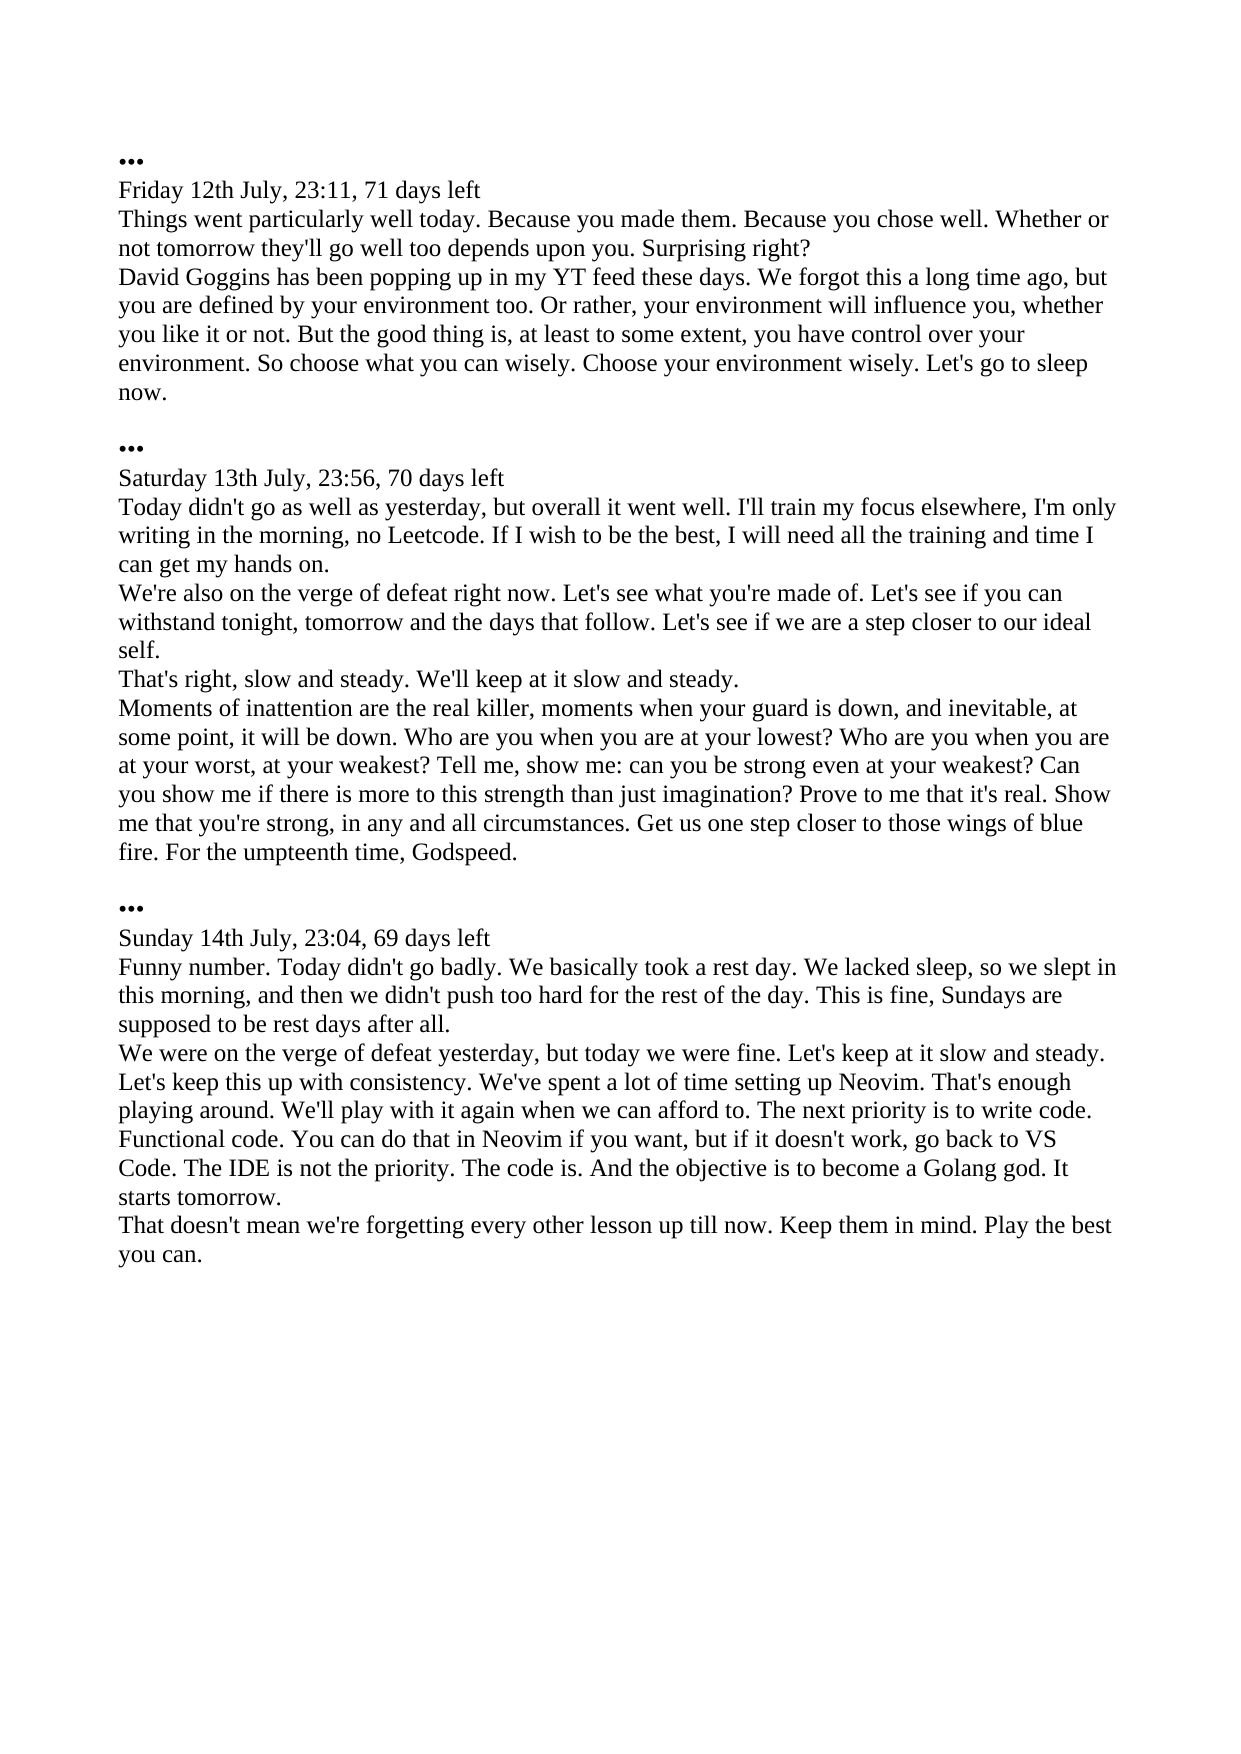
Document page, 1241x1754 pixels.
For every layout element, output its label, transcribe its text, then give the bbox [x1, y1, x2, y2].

text ••• [118, 894, 1122, 923]
text Today didn't go as well as yesterday, but overall it went well. I'll train my focus elsewhere, I'm only writing in the morning, no Leetcode. If I wish to be the best, I will need all the training and time I can get my hands on. [118, 492, 1122, 578]
text We were on the verge of defeat yesterday, but today we were fine. Let's keep at it slow and steady. Let's keep this up with consistency. We've spent a lot of time setting up Neovim. That's enough playing around. We'll play with it again when we can afford to. The next priority is to write code. Functional code. You can do that in Neovim if you want, but if it doesn't work, go back to VS Code. The IDE is not the priority. The code is. And the objective is to become a Golang god. It starts tomorrow. [118, 1038, 1122, 1211]
text Saturday 13th July, 23:56, 70 days left [118, 463, 1122, 492]
text Friday 12th July, 23:11, 71 days left [118, 176, 1122, 204]
text Sunday 14th July, 23:04, 69 days left [118, 923, 1122, 952]
text That's right, slow and steady. We'll keep at it slow and steady. [118, 664, 1122, 693]
text ••• [118, 147, 1122, 176]
text Moments of inattention are the real killer, moments when your guard is down, and inevitable, at some point, it will be down. Who are you when you are at your lowest? Who are you when you are at your worst, at your weakest? Tell me, show me: can you be strong even at your weakest? Can you show me if there is more to this strength than just imagination? Prove to me that it's real. Show me that you're strong, in any and all circumstances. Get us one step closer to those wings of blue fire. For the umpteenth time, Godspeed. [118, 693, 1122, 866]
text Funny number. Today didn't go badly. We basically took a rest day. We lacked sleep, so we slept in this morning, and then we didn't push too hard for the rest of the day. This is fine, Sundays are supposed to be rest days after all. [118, 952, 1122, 1038]
text Things went particularly well today. Because you made them. Because you chose well. Whether or not tomorrow they'll go well too depends upon you. Surprising right? [118, 204, 1122, 262]
text ••• [118, 434, 1122, 463]
text We're also on the verge of defeat right now. Let's see what you're made of. Let's see if you can withstand tonight, tomorrow and the days that follow. Let's see if we are a step closer to our ideal self. [118, 578, 1122, 664]
text David Goggins has been popping up in my YT feed these days. We forgot this a long time ago, but you are defined by your environment too. Or rather, your environment will influence you, whether you like it or not. But the good thing is, at least to some extent, you have control over your environment. So choose what you can wisely. Choose your environment wisely. Let's go to sleep now. [118, 262, 1122, 406]
text That doesn't mean we're forgetting every other lesson up till now. Keep them in mind. Play the best you can. [118, 1211, 1122, 1268]
